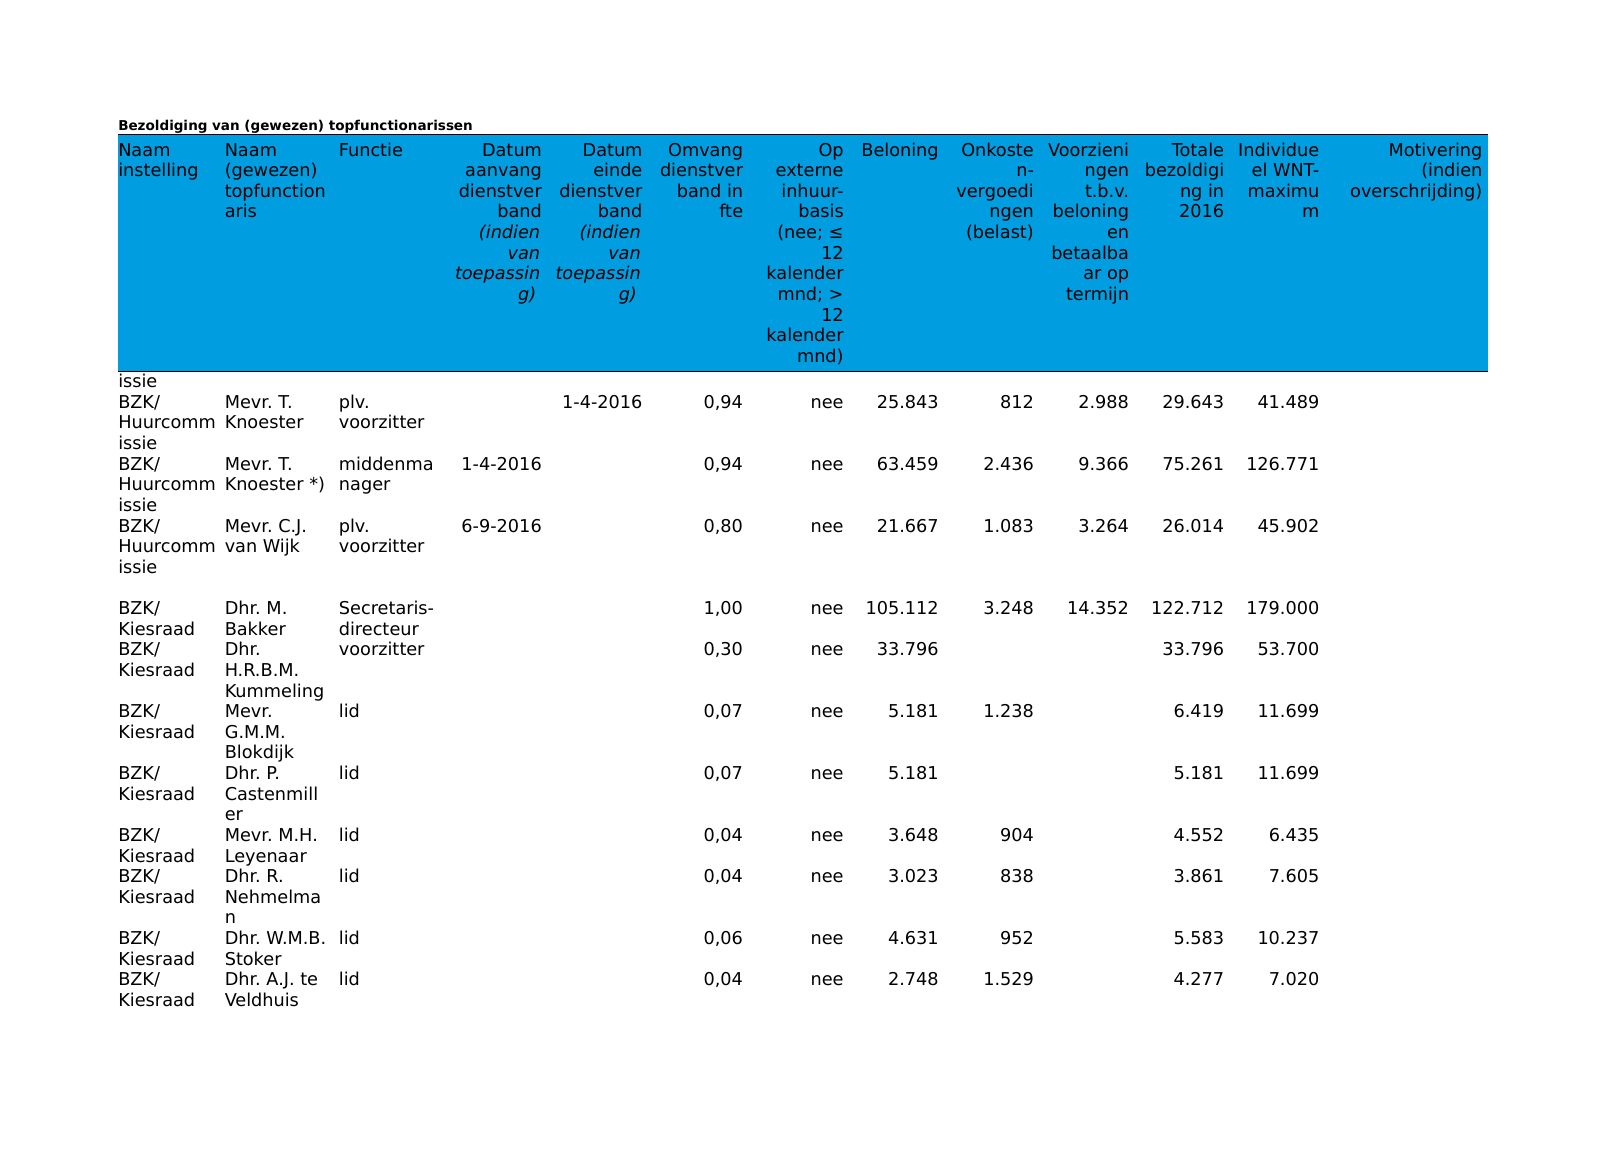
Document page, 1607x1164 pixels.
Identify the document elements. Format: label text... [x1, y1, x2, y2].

table_cell 105.112 [849, 598, 944, 639]
table_cell 0,06 [648, 928, 749, 969]
table_cell [1040, 701, 1135, 763]
table_cell 3.248 [944, 598, 1039, 639]
table_cell 1.083 [944, 516, 1039, 577]
table_cell 4.631 [849, 928, 944, 969]
table_cell BZK/Kiesraad [118, 763, 219, 825]
table_cell [548, 866, 648, 928]
table_cell Functie [333, 135, 447, 371]
table_cell 21.667 [849, 516, 944, 577]
table_cell [1325, 825, 1488, 866]
table_cell 0,80 [648, 516, 749, 577]
table_cell Voorzieningen t.b.v. beloningen betaalbaar op termijn [1040, 135, 1135, 371]
table_cell [1040, 578, 1135, 598]
table_cell [1040, 763, 1135, 825]
table_cell [944, 639, 1039, 701]
table_cell 1.529 [944, 969, 1039, 1011]
table_cell [1325, 516, 1488, 577]
table_cell BZK/Huurcommissie [118, 392, 219, 454]
table_cell 0,94 [648, 454, 749, 516]
table_cell [548, 598, 648, 639]
table_cell 0,07 [648, 763, 749, 825]
table_cell [1135, 372, 1230, 392]
table_cell 0,04 [648, 825, 749, 866]
table_cell BZK/Huurcommissie [118, 454, 219, 516]
table_cell 6-9-2016 [447, 516, 547, 577]
table_cell [1325, 639, 1488, 701]
table_cell [1040, 866, 1135, 928]
table_cell nee [749, 825, 849, 866]
table_cell [849, 372, 944, 392]
table_cell [648, 1011, 749, 1031]
table_cell nee [749, 969, 849, 1011]
table_cell 179.000 [1230, 598, 1325, 639]
table_cell BZK/Kiesraad [118, 928, 219, 969]
table_cell [118, 1011, 219, 1031]
table_cell BZK/Huurcommissie [118, 516, 219, 577]
table_cell [1325, 578, 1488, 598]
table_cell 0,04 [648, 866, 749, 928]
table_cell nee [749, 701, 849, 763]
table_cell [219, 578, 333, 598]
table_cell [944, 763, 1039, 825]
table_cell [944, 372, 1039, 392]
table_cell nee [749, 392, 849, 454]
table_cell [1230, 578, 1325, 598]
table_cell 122.712 [1135, 598, 1230, 639]
table_cell nee [749, 639, 849, 701]
table_cell [749, 578, 849, 598]
table_cell [219, 1011, 333, 1031]
table_cell [548, 701, 648, 763]
table_cell Datum einde dienstverband (indien van toepassing) [548, 135, 648, 371]
table_cell 2.748 [849, 969, 944, 1011]
table_cell 3.023 [849, 866, 944, 928]
table_cell [944, 578, 1039, 598]
table_cell Dhr. W.M.B. Stoker [219, 928, 333, 969]
table_cell nee [749, 454, 849, 516]
table_cell 3.648 [849, 825, 944, 866]
table_cell [548, 372, 648, 392]
table_cell [944, 1011, 1039, 1031]
table_cell 7.020 [1230, 969, 1325, 1011]
table_cell [548, 969, 648, 1011]
table_cell lid [333, 866, 447, 928]
table_cell Dhr. A.J. te Veldhuis [219, 969, 333, 1011]
table_cell [1040, 1011, 1135, 1031]
table_cell [849, 1011, 944, 1031]
table_cell 14.352 [1040, 598, 1135, 639]
table_cell 25.843 [849, 392, 944, 454]
table_cell BZK/Kiesraad [118, 866, 219, 928]
table_cell Mevr. T. Knoester *) [219, 454, 333, 516]
table_cell [1230, 372, 1325, 392]
table_cell [447, 578, 547, 598]
table_cell Mevr. T. Knoester [219, 392, 333, 454]
table_cell BZK/Kiesraad [118, 639, 219, 701]
table_cell [1325, 928, 1488, 969]
table_cell 838 [944, 866, 1039, 928]
table_cell [118, 578, 219, 598]
table_cell Dhr. P. Castenmiller [219, 763, 333, 825]
table_cell [1325, 372, 1488, 392]
table_cell Naam instelling [118, 135, 219, 371]
table_cell [447, 866, 547, 928]
table_cell [548, 516, 648, 577]
table_cell [1325, 969, 1488, 1011]
table_cell [447, 969, 547, 1011]
table_cell 33.796 [1135, 639, 1230, 701]
table_cell [333, 1011, 447, 1031]
table_cell Omvang dienstverband in fte [648, 135, 749, 371]
table_cell 53.700 [1230, 639, 1325, 701]
table_cell [1325, 1011, 1488, 1031]
table_cell 10.237 [1230, 928, 1325, 969]
table_cell BZK/Kiesraad [118, 701, 219, 763]
table_cell lid [333, 825, 447, 866]
table_cell 1-4-2016 [447, 454, 547, 516]
table_cell [648, 578, 749, 598]
table_header Bezoldiging van (gewezen) topfunctionarissen [118, 118, 1488, 134]
table_cell [447, 763, 547, 825]
table_cell middenmanager [333, 454, 447, 516]
table_cell nee [749, 928, 849, 969]
table_cell plv. voorzitter [333, 392, 447, 454]
table_cell nee [749, 763, 849, 825]
table_cell [1325, 598, 1488, 639]
table_cell [219, 372, 333, 392]
table_cell Beloning [849, 135, 944, 371]
table_cell nee [749, 516, 849, 577]
table_cell [447, 598, 547, 639]
table_cell 2.988 [1040, 392, 1135, 454]
table_cell 6.435 [1230, 825, 1325, 866]
table_cell Onkosten-vergoedingen (belast) [944, 135, 1039, 371]
table_cell [1325, 763, 1488, 825]
table_cell issie [118, 372, 219, 392]
table_cell [1040, 969, 1135, 1011]
table_cell 3.861 [1135, 866, 1230, 928]
table_cell Mevr. G.M.M. Blokdijk [219, 701, 333, 763]
table_cell Individueel WNT- maximum [1230, 135, 1325, 371]
table_cell Dhr. R. Nehmelman [219, 866, 333, 928]
table_cell plv. voorzitter [333, 516, 447, 577]
table_cell [1040, 372, 1135, 392]
table_cell Dhr. M. Bakker [219, 598, 333, 639]
table_cell Totale bezoldiging in 2016 [1135, 135, 1230, 371]
table_cell 952 [944, 928, 1039, 969]
table_cell [447, 701, 547, 763]
table_cell [333, 372, 447, 392]
table_cell [548, 928, 648, 969]
table_cell [447, 639, 547, 701]
table_cell BZK/Kiesraad [118, 598, 219, 639]
table_cell [447, 372, 547, 392]
table_cell 75.261 [1135, 454, 1230, 516]
table_cell 6.419 [1135, 701, 1230, 763]
table_cell lid [333, 763, 447, 825]
table_cell 812 [944, 392, 1039, 454]
table_cell Dhr. H.R.B.M. Kummeling [219, 639, 333, 701]
table_cell [548, 1011, 648, 1031]
table_cell 2.436 [944, 454, 1039, 516]
table_cell 5.181 [1135, 763, 1230, 825]
table_cell lid [333, 928, 447, 969]
table_cell [1135, 1011, 1230, 1031]
table_cell nee [749, 598, 849, 639]
table_cell 4.552 [1135, 825, 1230, 866]
table_cell lid [333, 969, 447, 1011]
table_cell 11.699 [1230, 763, 1325, 825]
table_cell [1040, 928, 1135, 969]
table_cell 1,00 [648, 598, 749, 639]
table_cell 5.181 [849, 763, 944, 825]
table_cell [1325, 701, 1488, 763]
table_cell [548, 578, 648, 598]
table_cell BZK/Kiesraad [118, 969, 219, 1011]
table_cell 4.277 [1135, 969, 1230, 1011]
table_cell 63.459 [849, 454, 944, 516]
table_cell Naam (gewezen) topfunctionaris [219, 135, 333, 371]
table_cell 0,07 [648, 701, 749, 763]
table_cell voorzitter [333, 639, 447, 701]
table_cell 0,94 [648, 392, 749, 454]
table_cell 3.264 [1040, 516, 1135, 577]
table_cell [648, 372, 749, 392]
table_cell 7.605 [1230, 866, 1325, 928]
table_cell 11.699 [1230, 701, 1325, 763]
table_cell [548, 825, 648, 866]
table_cell 5.181 [849, 701, 944, 763]
table_cell [749, 372, 849, 392]
table_cell [1040, 825, 1135, 866]
table_cell 26.014 [1135, 516, 1230, 577]
table_cell [1040, 639, 1135, 701]
table_cell 9.366 [1040, 454, 1135, 516]
table_cell [1325, 454, 1488, 516]
table_cell [447, 928, 547, 969]
table_cell 0,04 [648, 969, 749, 1011]
table_cell nee [749, 866, 849, 928]
table_cell 1.238 [944, 701, 1039, 763]
table_cell [1135, 578, 1230, 598]
table_cell 41.489 [1230, 392, 1325, 454]
table_cell BZK/Kiesraad [118, 825, 219, 866]
table_cell [1325, 866, 1488, 928]
table_cell [548, 454, 648, 516]
table_cell Secretaris-directeur [333, 598, 447, 639]
table_cell [1230, 1011, 1325, 1031]
table_cell Mevr. M.H. Leyenaar [219, 825, 333, 866]
table_cell [447, 1011, 547, 1031]
table_cell [1325, 392, 1488, 454]
table_cell 126.771 [1230, 454, 1325, 516]
table_cell Datum aanvang dienstverband (indien van toepassing) [447, 135, 547, 371]
table_cell [548, 639, 648, 701]
table_cell 33.796 [849, 639, 944, 701]
table_cell [548, 763, 648, 825]
table_cell lid [333, 701, 447, 763]
table_cell [333, 578, 447, 598]
table_cell 5.583 [1135, 928, 1230, 969]
table_cell 0,30 [648, 639, 749, 701]
table_cell Mevr. C.J. van Wijk [219, 516, 333, 577]
table_cell 904 [944, 825, 1039, 866]
table_cell 45.902 [1230, 516, 1325, 577]
table_cell 29.643 [1135, 392, 1230, 454]
table_cell [849, 578, 944, 598]
table_cell 1-4-2016 [548, 392, 648, 454]
table_cell Op externe inhuur-basis (nee; ≤ 12 kalendermnd; > 12 kalendermnd) [749, 135, 849, 371]
table_cell Motivering (indien overschrijding) [1325, 135, 1488, 371]
table_cell [447, 392, 547, 454]
table_cell [447, 825, 547, 866]
table_cell [749, 1011, 849, 1031]
